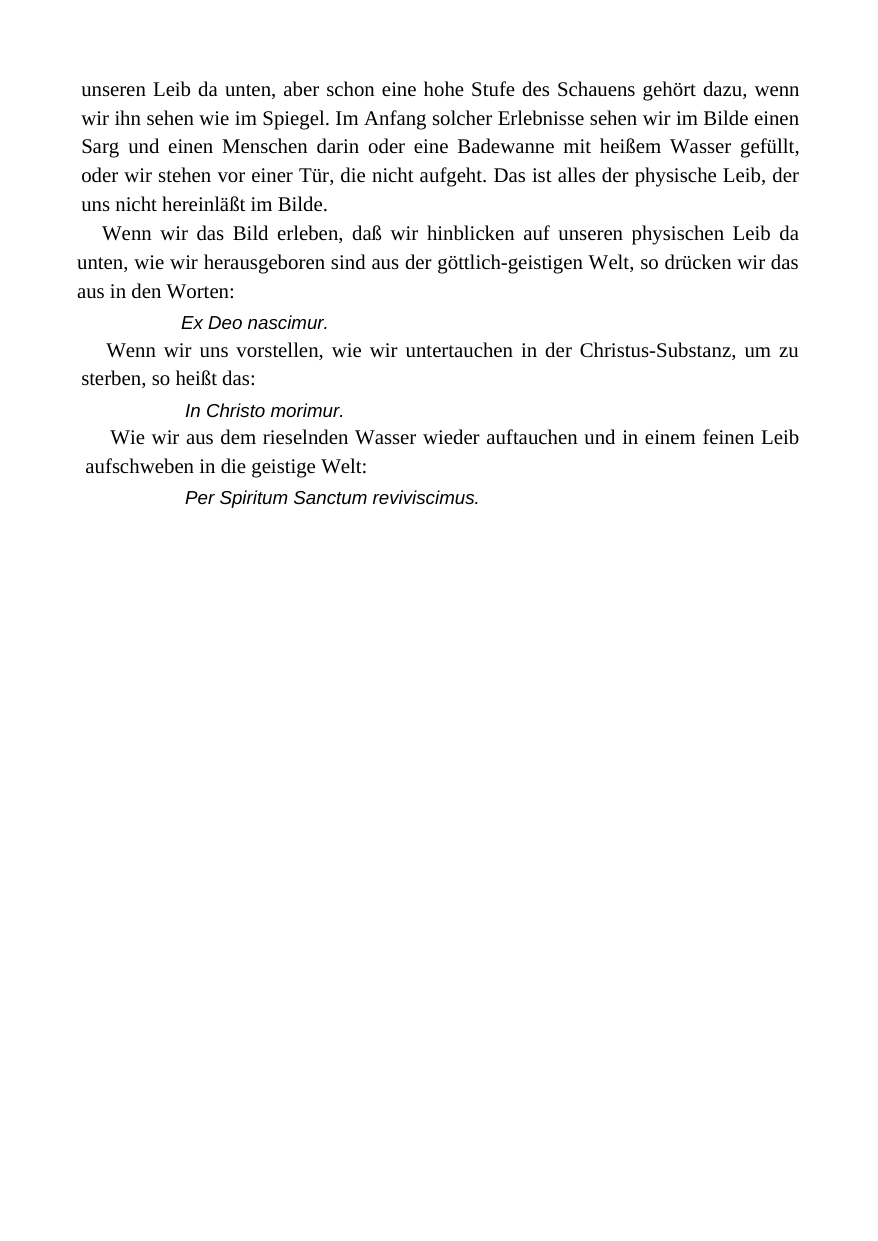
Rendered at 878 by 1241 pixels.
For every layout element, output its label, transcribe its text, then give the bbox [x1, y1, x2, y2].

text Ex Deo nascimur. [181, 312, 800, 333]
text In Christo morimur. [185, 399, 800, 421]
text Wenn wir das Bild erleben, daß wir hinblicken auf unseren physischen Leib da unten, wie wir herausgeboren sind aus der göttlich-geistigen Welt, so drücken wir das aus in den Worten: [77, 221, 800, 303]
text Wie wir aus dem rieselnden Wasser wieder auftauchen und in einem feinen Leib aufschweben in die geistige Welt: [85, 425, 800, 478]
text Per Spiritum Sanctum reviviscimus. [185, 487, 800, 508]
text Wenn wir uns vorstellen, wie wir untertauchen in der Christus-Substanz, um zu sterben, so heißt das: [81, 337, 800, 390]
text unseren Leib da unten, aber schon eine hohe Stufe des Schauens gehört dazu, wenn wir ihn sehen wie im Spiegel. Im Anfang solcher Erlebnisse sehen wir im Bilde einen Sarg und einen Menschen darin oder eine Badewanne mit heißem Wasser gefüllt, oder wir stehen vor einer Tür, die nicht aufgeht. Das ist alles der physische Leib, der uns nicht hereinläßt im Bilde. [81, 77, 800, 216]
